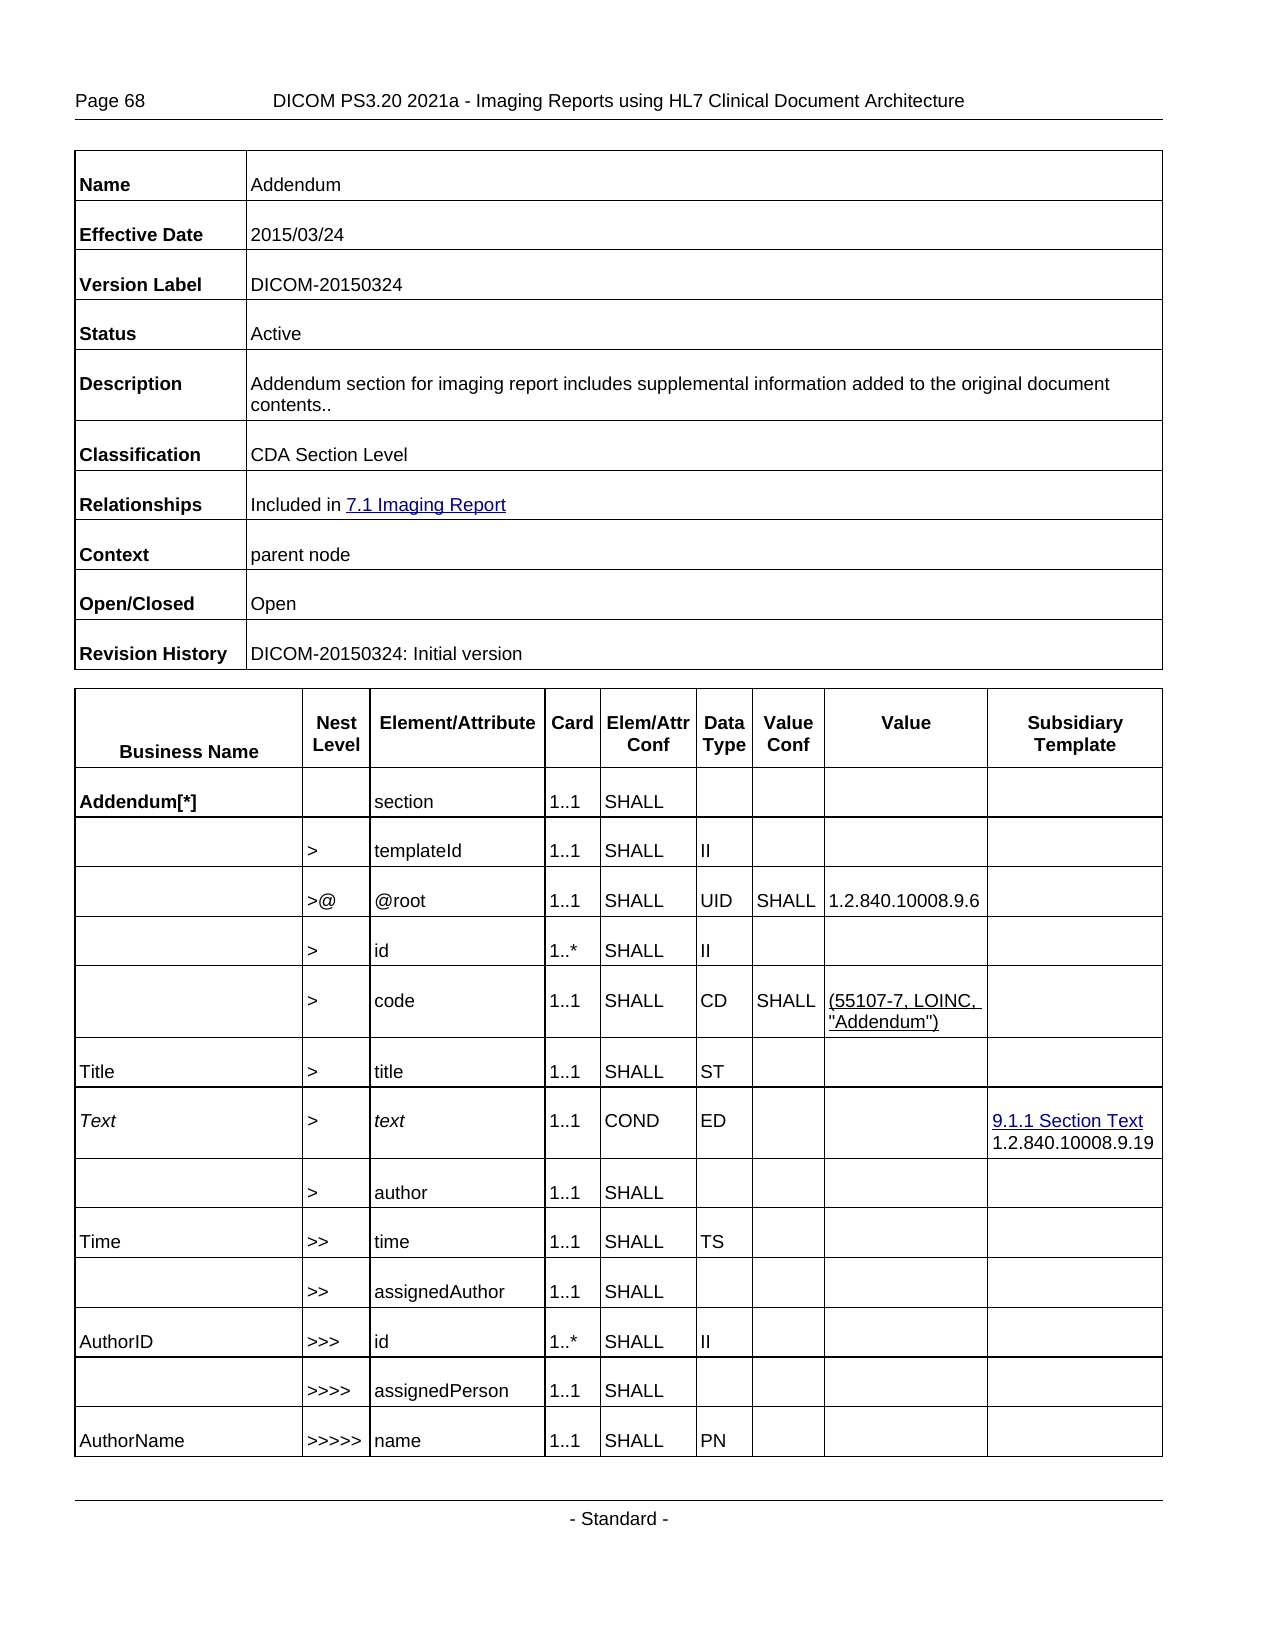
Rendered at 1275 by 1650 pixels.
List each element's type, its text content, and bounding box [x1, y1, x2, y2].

table_cell > [303, 966, 369, 1037]
table_cell Revision History [76, 620, 246, 668]
table_cell [753, 1208, 824, 1257]
table_cell SHALL [601, 917, 696, 965]
table_cell [988, 1308, 1162, 1356]
table_cell [825, 917, 987, 965]
table_cell id [371, 1308, 544, 1356]
table_cell DICOM-20150324 [247, 250, 1162, 299]
table_cell Addendum[*] [76, 768, 302, 816]
table_cell 1..1 [546, 1038, 600, 1086]
table_cell assigned​Author [371, 1258, 544, 1307]
table_cell 1.2.840.10008.9.6 [825, 867, 987, 916]
table_cell > [303, 1038, 369, 1086]
table_cell Addendum [247, 151, 1162, 200]
table_cell 1..1 [546, 966, 600, 1037]
table_cell 1..* [546, 1308, 600, 1356]
table_cell [753, 1159, 824, 1207]
table_cell code [371, 966, 544, 1037]
table_cell 1..1 [546, 1208, 600, 1257]
table_cell [76, 966, 302, 1037]
table_cell @root [371, 867, 544, 916]
table_cell [988, 818, 1162, 866]
table_cell II [697, 1308, 752, 1356]
table_cell [753, 1358, 824, 1406]
table_cell SHALL [601, 1407, 696, 1456]
table_cell SHALL [601, 1208, 696, 1257]
table_cell >>>> [303, 1358, 369, 1406]
table_cell 1..1 [546, 1159, 600, 1207]
table_cell [825, 1159, 987, 1207]
table_header Business Name [76, 689, 302, 767]
table_header Value Conf [753, 689, 824, 767]
table_header Data Type [697, 689, 752, 767]
table_cell text [371, 1088, 544, 1158]
table_cell >>>>> [303, 1407, 369, 1456]
table_cell [988, 1208, 1162, 1257]
table_cell [825, 1088, 987, 1158]
table_cell >@ [303, 867, 369, 916]
table_cell [76, 917, 302, 965]
table_cell [988, 768, 1162, 816]
table_cell Context [76, 520, 246, 569]
table_cell Open [247, 570, 1162, 619]
table_cell Open/Closed [76, 570, 246, 619]
table_cell title [371, 1038, 544, 1086]
table_cell [697, 768, 752, 816]
table_cell > [303, 818, 369, 866]
table_cell [753, 917, 824, 965]
table_cell [825, 768, 987, 816]
table_cell SHALL [601, 966, 696, 1037]
table_cell Name [76, 151, 246, 200]
table_cell [825, 1208, 987, 1257]
table_cell Classification [76, 421, 246, 470]
table_cell [303, 768, 369, 816]
table_cell assigned​Person [371, 1358, 544, 1406]
table_cell [753, 1038, 824, 1086]
table_cell Addendum section for imaging report includes supplemental information added to the original document contents.. [247, 350, 1162, 420]
table_cell 9.1.1 Section Text 1.2.840.10008.9.19 [988, 1088, 1162, 1158]
table_cell PN [697, 1407, 752, 1456]
table_cell Status [76, 300, 246, 349]
table_header Nest Level [303, 689, 369, 767]
table_cell [988, 1258, 1162, 1307]
table_cell 2015/03/24 [247, 201, 1162, 249]
table_cell 1..1 [546, 1407, 600, 1456]
table_cell [753, 1308, 824, 1356]
table_cell [753, 768, 824, 816]
table_cell [697, 1358, 752, 1406]
table_cell CD [697, 966, 752, 1037]
table_cell SHALL [601, 818, 696, 866]
table_cell Relationships [76, 471, 246, 519]
table_cell Included in 7.1 Imaging Report [247, 471, 1162, 519]
table_cell ST [697, 1038, 752, 1086]
table_cell 1..1 [546, 1258, 600, 1307]
table_cell [76, 818, 302, 866]
table_cell [753, 1258, 824, 1307]
table_cell SHALL [753, 867, 824, 916]
table_cell SHALL [601, 768, 696, 816]
table_cell [825, 1038, 987, 1086]
table_cell UID [697, 867, 752, 916]
table_cell TS [697, 1208, 752, 1257]
table_cell [76, 1358, 302, 1406]
table_cell SHALL [601, 1258, 696, 1307]
table_cell [76, 1258, 302, 1307]
table_header Value [825, 689, 987, 767]
table_cell COND [601, 1088, 696, 1158]
table_cell SHALL [753, 966, 824, 1037]
table_cell SHALL [601, 867, 696, 916]
table_cell [825, 1358, 987, 1406]
table_cell Text [76, 1088, 302, 1158]
table_cell id [371, 917, 544, 965]
table_cell >> [303, 1208, 369, 1257]
table_cell Time [76, 1208, 302, 1257]
table_cell 1..1 [546, 1358, 600, 1406]
table_cell [825, 818, 987, 866]
table_cell (55107-7, LOINC, "Addendum") [825, 966, 987, 1037]
table_cell [988, 867, 1162, 916]
table_cell > [303, 1088, 369, 1158]
table_cell SHALL [601, 1358, 696, 1406]
table_cell Title [76, 1038, 302, 1086]
table_cell [753, 1088, 824, 1158]
table_cell 1..1 [546, 818, 600, 866]
table_header Element/​Attribute [371, 689, 544, 767]
table_cell SHALL [601, 1038, 696, 1086]
table_cell author [371, 1159, 544, 1207]
table_cell ED [697, 1088, 752, 1158]
table_cell [988, 1159, 1162, 1207]
table_cell [76, 1159, 302, 1207]
table_cell [753, 1407, 824, 1456]
table_cell [988, 917, 1162, 965]
table_header Elem/Attr Conf [601, 689, 696, 767]
table_cell [697, 1258, 752, 1307]
table_cell template​Id [371, 818, 544, 866]
table_cell DICOM-20150324: Initial version [247, 620, 1162, 668]
table_cell [825, 1308, 987, 1356]
table_cell 1..1 [546, 1088, 600, 1158]
table_cell [825, 1258, 987, 1307]
table_cell Effective Date [76, 201, 246, 249]
table_cell Author​ID [76, 1308, 302, 1356]
table_cell Version Label [76, 250, 246, 299]
table_cell > [303, 1159, 369, 1207]
table_header Subsidiary Template [988, 689, 1162, 767]
table_cell [988, 1038, 1162, 1086]
table_cell >> [303, 1258, 369, 1307]
table_cell [988, 1358, 1162, 1406]
table_cell CDA Section Level [247, 421, 1162, 470]
table_cell SHALL [601, 1159, 696, 1207]
table_cell 1..1 [546, 768, 600, 816]
table_cell Author​Name [76, 1407, 302, 1456]
table_cell parent node [247, 520, 1162, 569]
table_cell section [371, 768, 544, 816]
table_cell [76, 867, 302, 916]
table_cell 1..1 [546, 867, 600, 916]
table_cell II [697, 818, 752, 866]
table_cell [825, 1407, 987, 1456]
table_cell [753, 818, 824, 866]
table_cell II [697, 917, 752, 965]
table_cell > [303, 917, 369, 965]
table_cell Active [247, 300, 1162, 349]
table_cell [988, 1407, 1162, 1456]
table_cell [988, 966, 1162, 1037]
table_cell [697, 1159, 752, 1207]
table_cell Description [76, 350, 246, 420]
table_cell time [371, 1208, 544, 1257]
table_cell name [371, 1407, 544, 1456]
table_header Card [546, 689, 600, 767]
table_cell SHALL [601, 1308, 696, 1356]
table_cell 1..* [546, 917, 600, 965]
table_cell >>> [303, 1308, 369, 1356]
